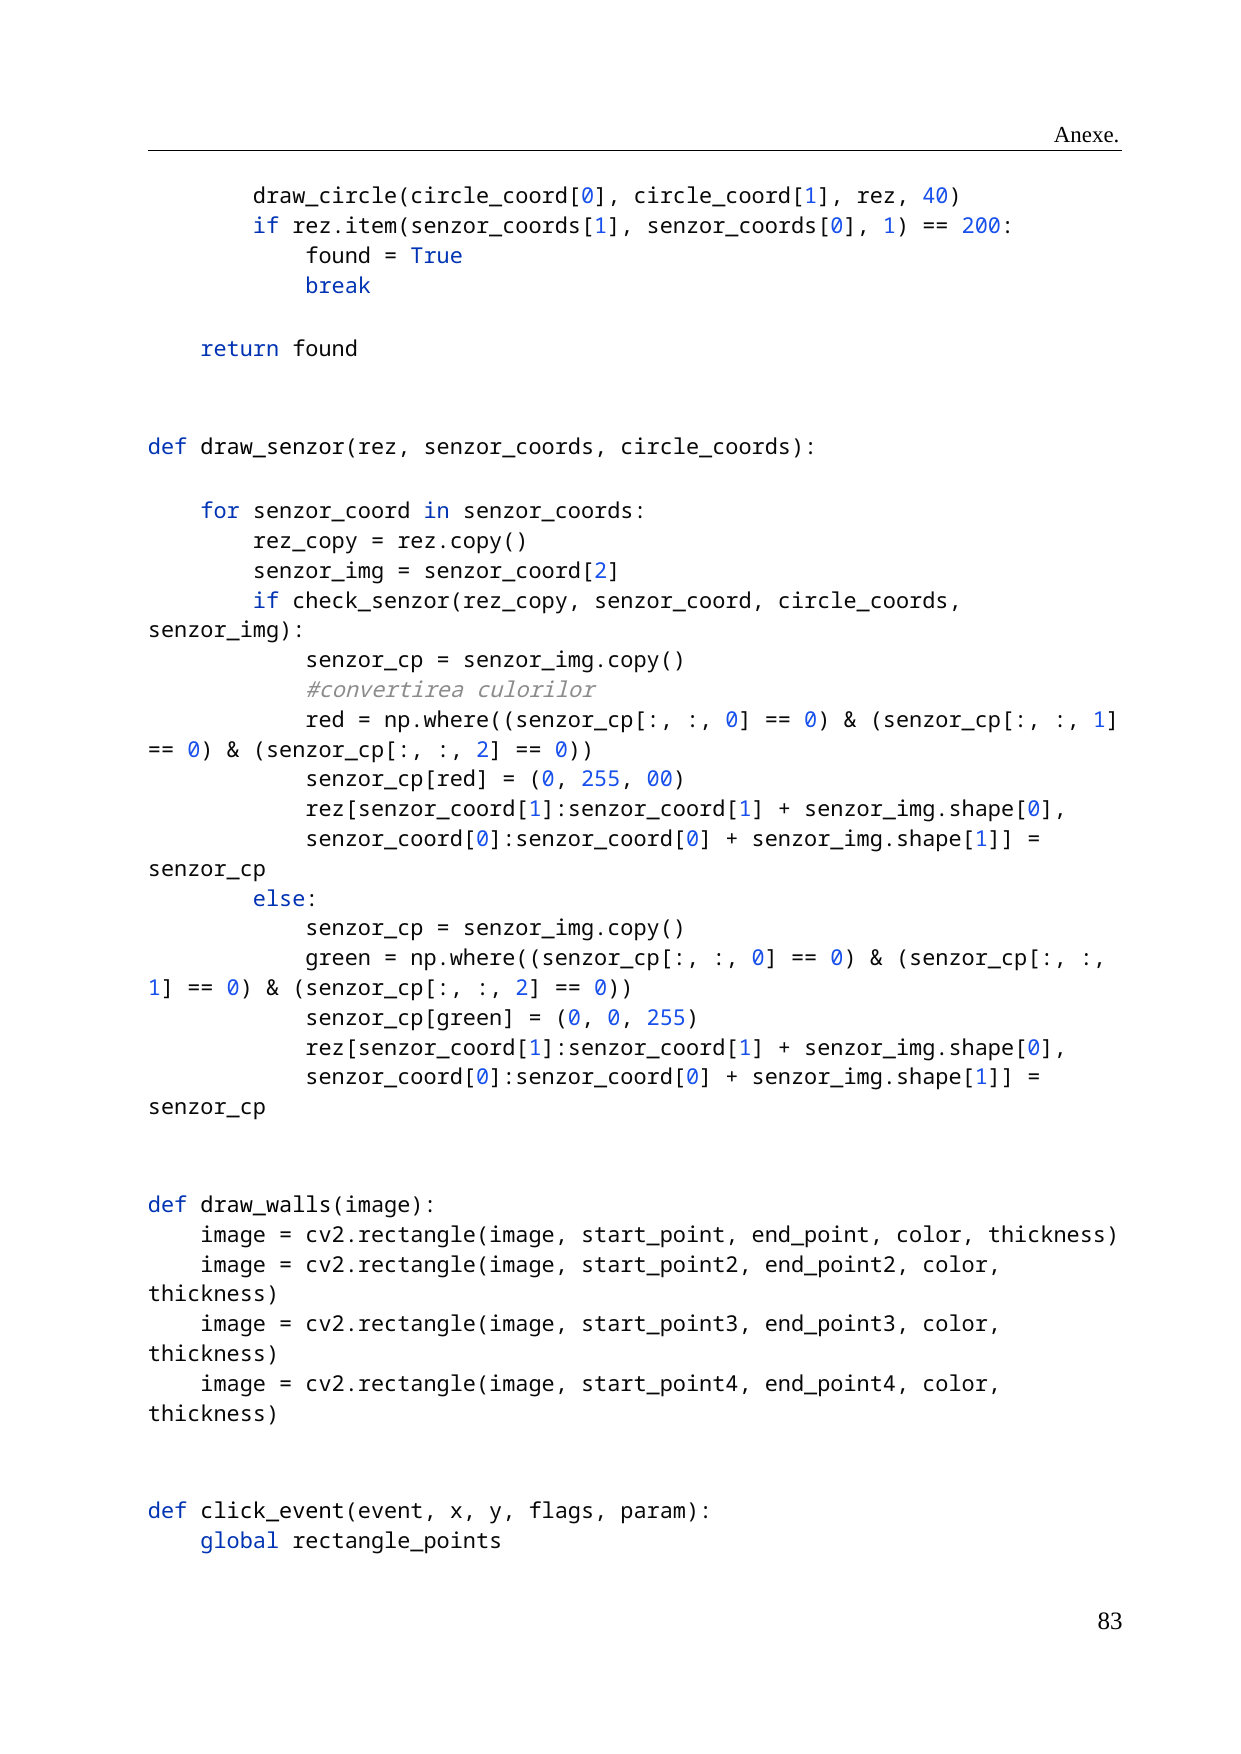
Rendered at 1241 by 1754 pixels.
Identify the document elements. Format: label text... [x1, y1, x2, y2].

text draw_circle(circle_coord[0], circle_coord[1], rez, 40) if rez.item(senzor_coords[1], senzor_coords[0], 1) == 200: found = True break return found def draw_senzor(rez, senzor_coords, circle_coords): for senzor_coord in senzor_coords: rez_copy = rez.copy() senzor_img = senzor_coord[2] if check_senzor(rez_copy, senzor_coord, circle_coords, senzor_img): senzor_cp = senzor_img.copy() #convertirea culorilor red = np.where((senzor_cp[:, :, 0] == 0) & (senzor_cp[:, :, 1] == 0) & (senzor_cp[:, :, 2] == 0)) senzor_cp[red] = (0, 255, 00) rez[senzor_coord[1]:senzor_coord[1] + senzor_img.shape[0], senzor_coord[0]:senzor_coord[0] + senzor_img.shape[1]] = senzor_cp else: senzor_cp = senzor_img.copy() green = np.where((senzor_cp[:, :, 0] == 0) & (senzor_cp[:, :, 1] == 0) & (senzor_cp[:, :, 2] == 0)) senzor_cp[green] = (0, 0, 255) rez[senzor_coord[1]:senzor_coord[1] + senzor_img.shape[0], senzor_coord[0]:senzor_coord[0] + senzor_img.shape[1]] = senzor_cp def draw_walls(image): image = cv2.rectangle(image, start_point, end_point, color, thickness) image = cv2.rectangle(image, start_point2, end_point2, color, thickness) image = cv2.rectangle(image, start_point3, end_point3, color, thickness) image = cv2.rectangle(image, start_point4, end_point4, color, thickness) def click_event(event, x, y, flags, param): global rectangle_points [148, 180, 1122, 1555]
